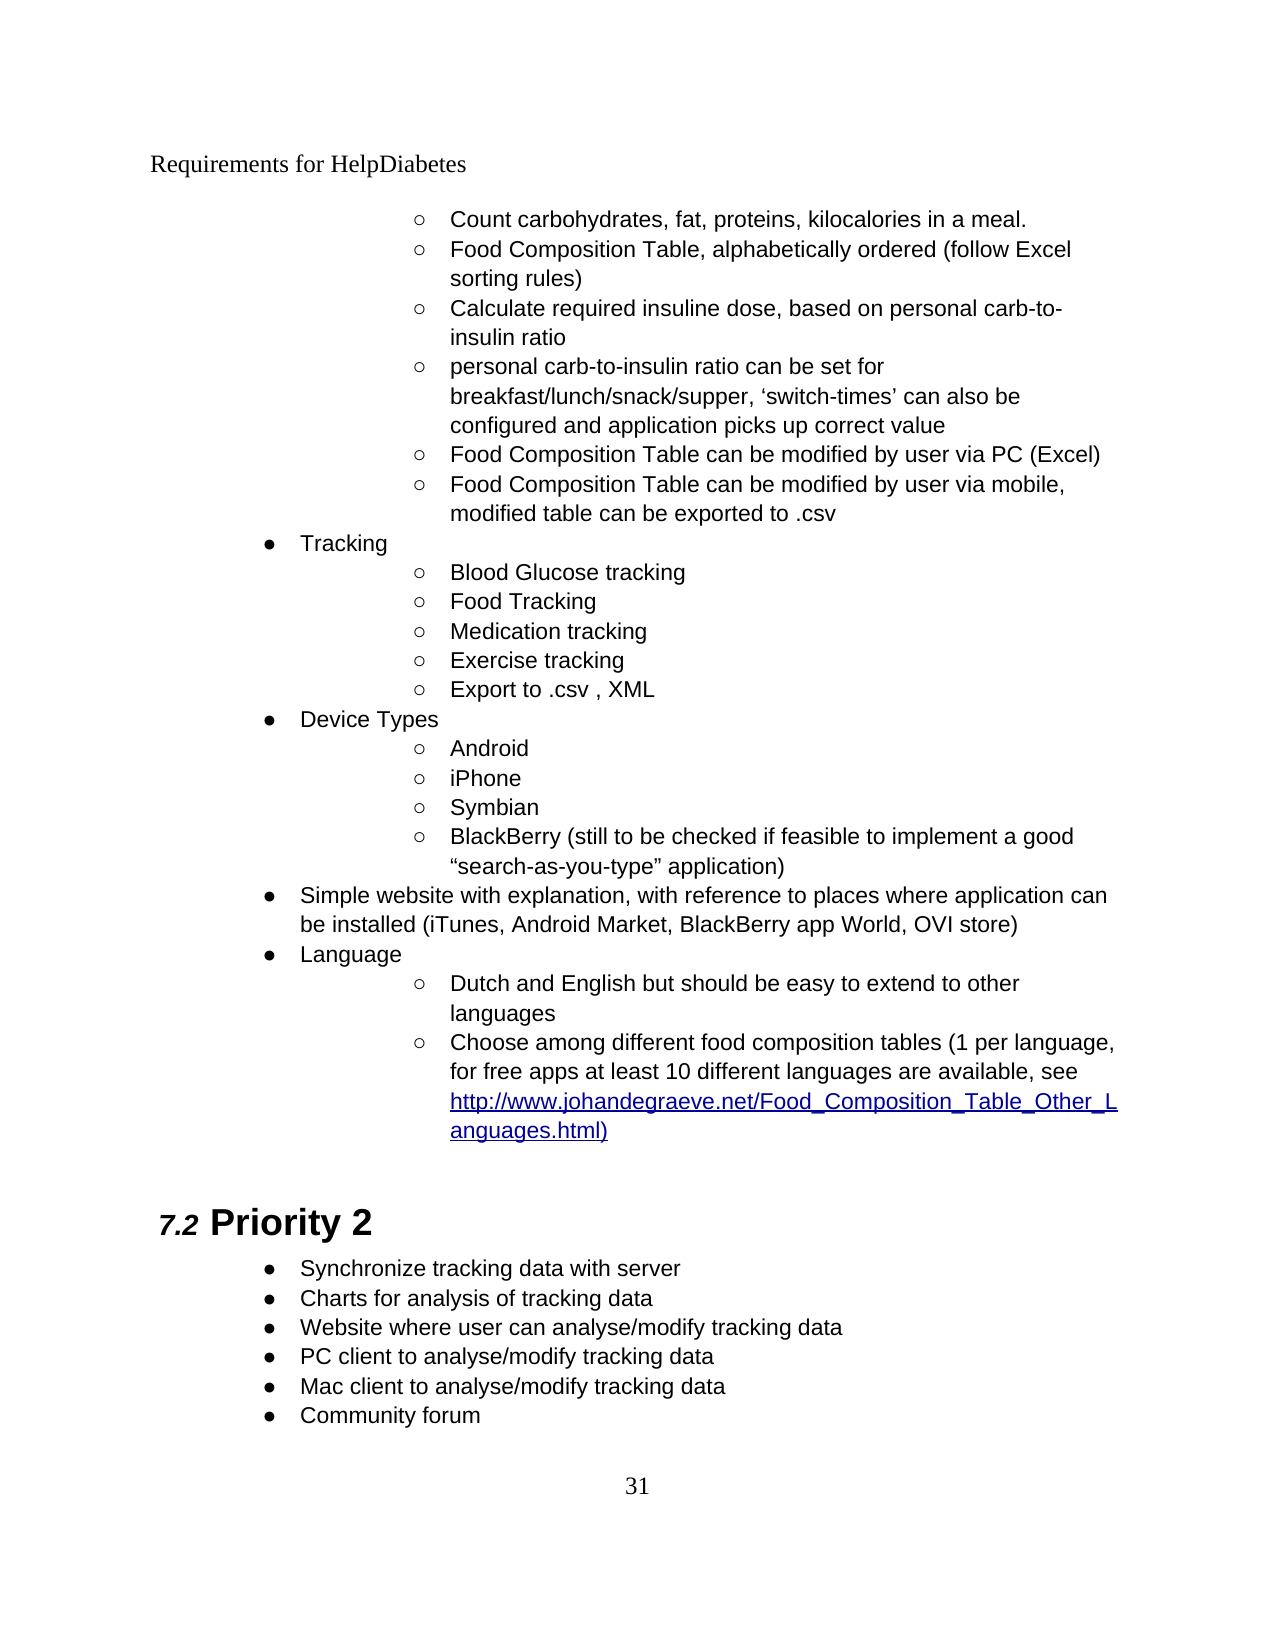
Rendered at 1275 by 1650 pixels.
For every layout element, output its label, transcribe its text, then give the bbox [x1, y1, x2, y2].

list Simple website with explanation, with reference to places where application can be installed (iTunes, Android Market, BlackBerry app World, OVI store) [262, 883, 1125, 938]
list Calculate required insuline dose, based on personal carb-to-insulin ratio [412, 295, 1125, 350]
list Tracking [262, 530, 1125, 556]
list personal carb-to-insulin ratio can be set for breakfast/lunch/snack/supper, ‘switch-times’ can also be configured and application picks up correct value [412, 354, 1125, 438]
list Food Tracking [412, 589, 1125, 615]
list Website where user can analyse/modify tracking data [262, 1315, 1125, 1340]
list Count carbohydrates, fat, proteins, kilocalories in a meal. [412, 207, 1125, 233]
list Mac client to analyse/modify tracking data [262, 1373, 1125, 1399]
list Food Composition Table can be modified by user via PC (Excel) [412, 442, 1125, 468]
list Synchronize tracking data with server [262, 1256, 1125, 1282]
list Export to .csv , XML [412, 677, 1125, 703]
list Medication tracking [412, 618, 1125, 644]
subtitle Priority 2 [150, 1202, 1125, 1243]
list Blood Glucose tracking [412, 560, 1125, 585]
list Symbian [412, 795, 1125, 820]
list Community forum [262, 1403, 1125, 1428]
list Charts for analysis of tracking data [262, 1285, 1125, 1311]
list Device Types [262, 707, 1125, 732]
list Exercise tracking [412, 648, 1125, 673]
list Food Composition Table can be modified by user via mobile, modified table can be exported to .csv [412, 472, 1125, 527]
list Dutch and English but should be easy to extend to other languages [412, 971, 1125, 1026]
list PC client to analyse/modify tracking data [262, 1344, 1125, 1370]
list BlackBerry (still to be checked if feasible to implement a good “search-as-you-type” application) [412, 824, 1125, 879]
list Android [412, 736, 1125, 762]
list Choose among different food composition tables (1 per language, for free apps at least 10 different languages are available, see http://www.johandegraeve.net/Food_Composition_Table_Other_Languages.html) [412, 1030, 1125, 1143]
list iPhone [412, 765, 1125, 791]
list Food Composition Table, alphabetically ordered (follow Excel sorting rules) [412, 237, 1125, 292]
list Language [262, 942, 1125, 967]
